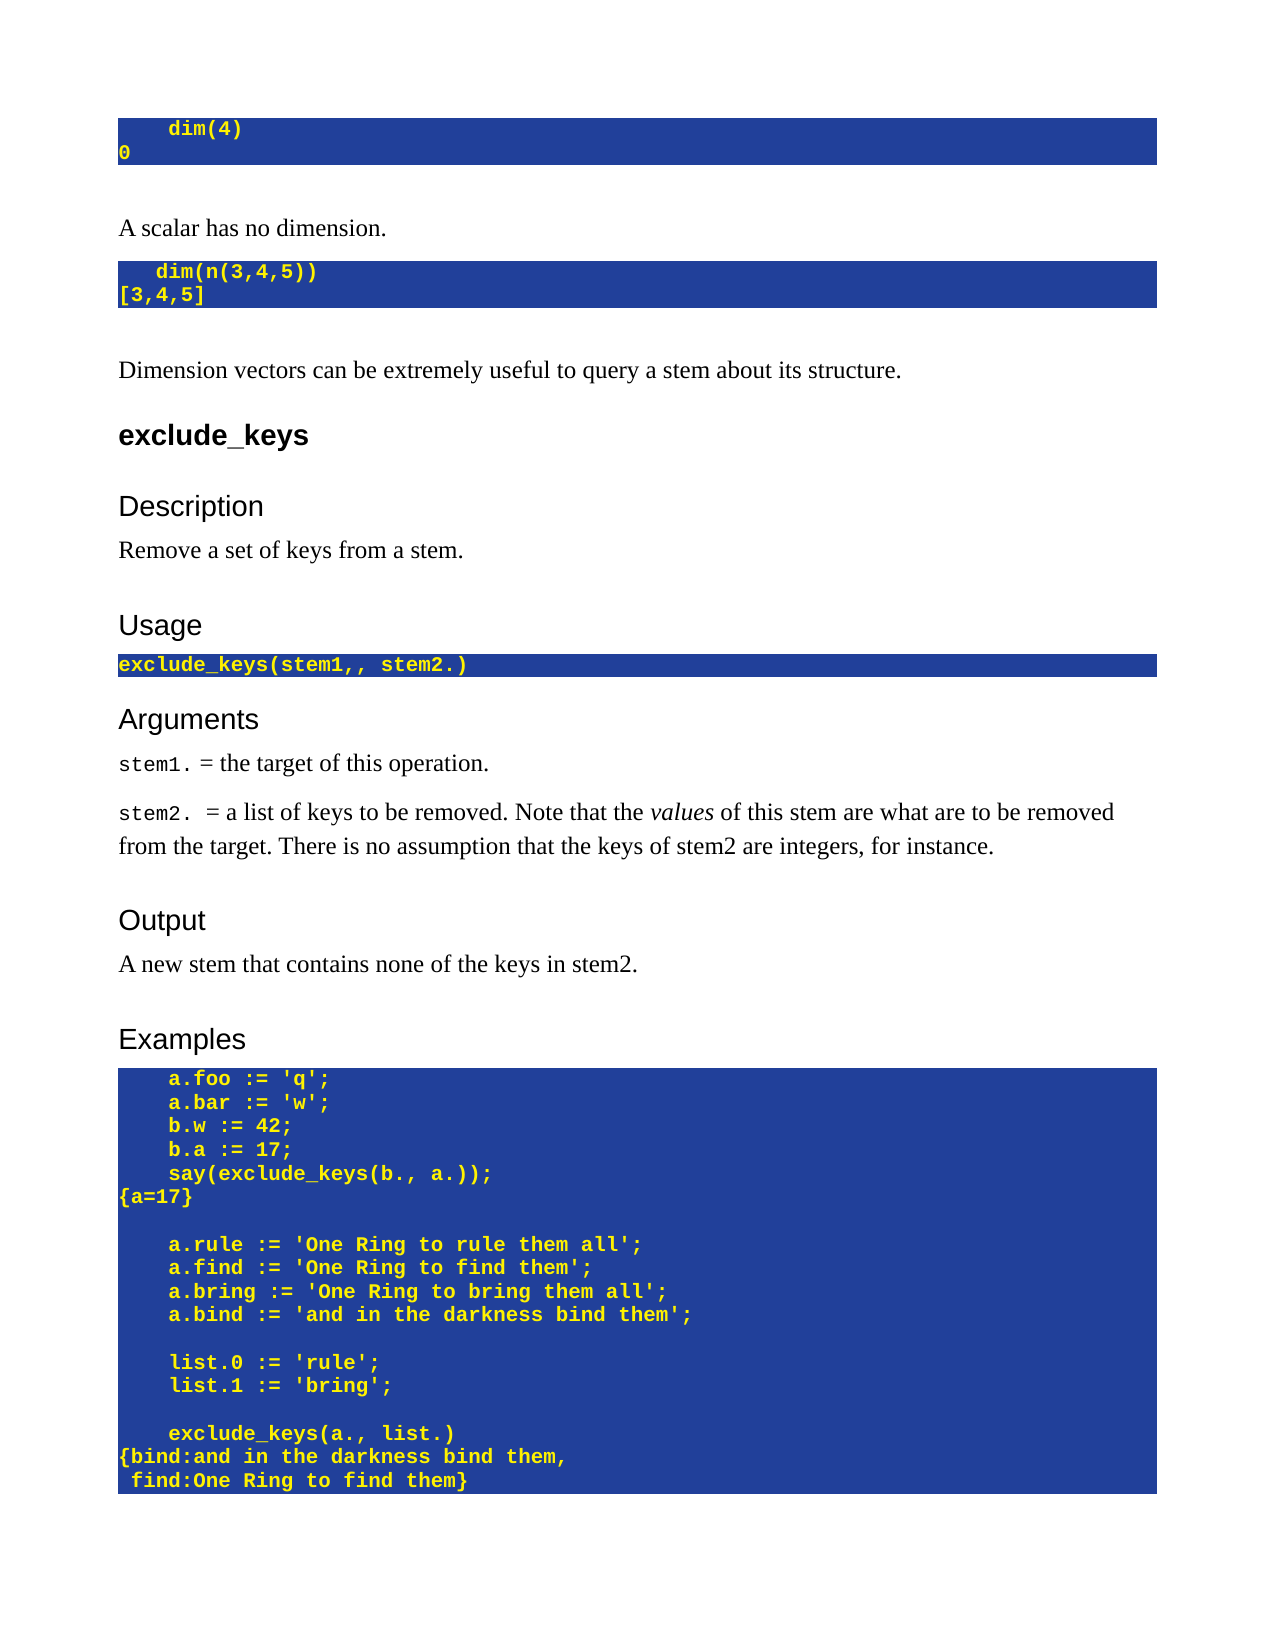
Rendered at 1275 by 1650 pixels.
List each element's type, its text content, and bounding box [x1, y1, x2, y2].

text b.w := 42; [118, 1115, 1157, 1139]
text a.bring := 'One Ring to bring them all'; [118, 1281, 1157, 1304]
text find:One Ring to find them} [118, 1470, 1157, 1494]
text a.find := 'One Ring to find them'; [118, 1257, 1157, 1281]
text list.1 := 'bring'; [118, 1375, 1157, 1399]
text stem2. = a list of keys to be removed. Note that the values of this stem are what are to be removed from the target. There is no assumption that the keys of stem2 are integers, for instance. [118, 797, 1157, 859]
text b.a := 17; [118, 1139, 1157, 1163]
text dim(4) [118, 118, 1157, 142]
text A scalar has no dimension. [118, 213, 1157, 242]
text Remove a set of keys from a stem. [118, 535, 1157, 564]
text dim(n(3,4,5)) [118, 261, 1157, 284]
subtitle exclude_keys [118, 418, 1157, 451]
subtitle Examples [118, 1022, 1157, 1056]
text a.rule := 'One Ring to rule them all'; [118, 1233, 1157, 1257]
subtitle Description [118, 489, 1157, 522]
text {bind:and in the darkness bind them, [118, 1446, 1157, 1470]
text Dimension vectors can be extremely useful to query a stem about its structure. [118, 356, 1157, 384]
text a.foo := 'q'; [118, 1068, 1157, 1092]
subtitle Output [118, 903, 1157, 937]
text a.bar := 'w'; [118, 1092, 1157, 1115]
text 0 [118, 142, 1157, 165]
text A new stem that contains none of the keys in stem2. [118, 949, 1157, 978]
text [3,4,5] [118, 284, 1157, 308]
subtitle Usage [118, 608, 1157, 641]
text exclude_keys(a., list.) [118, 1423, 1157, 1446]
text a.bind := 'and in the darkness bind them'; [118, 1304, 1157, 1328]
text say(exclude_keys(b., a.)); [118, 1163, 1157, 1186]
text {a=17} [118, 1186, 1157, 1210]
text list.0 := 'rule'; [118, 1352, 1157, 1375]
subtitle Arguments [118, 702, 1157, 736]
text exclude_keys(stem1,, stem2.) [118, 654, 1157, 677]
text stem1. = the target of this operation. [118, 748, 1157, 778]
